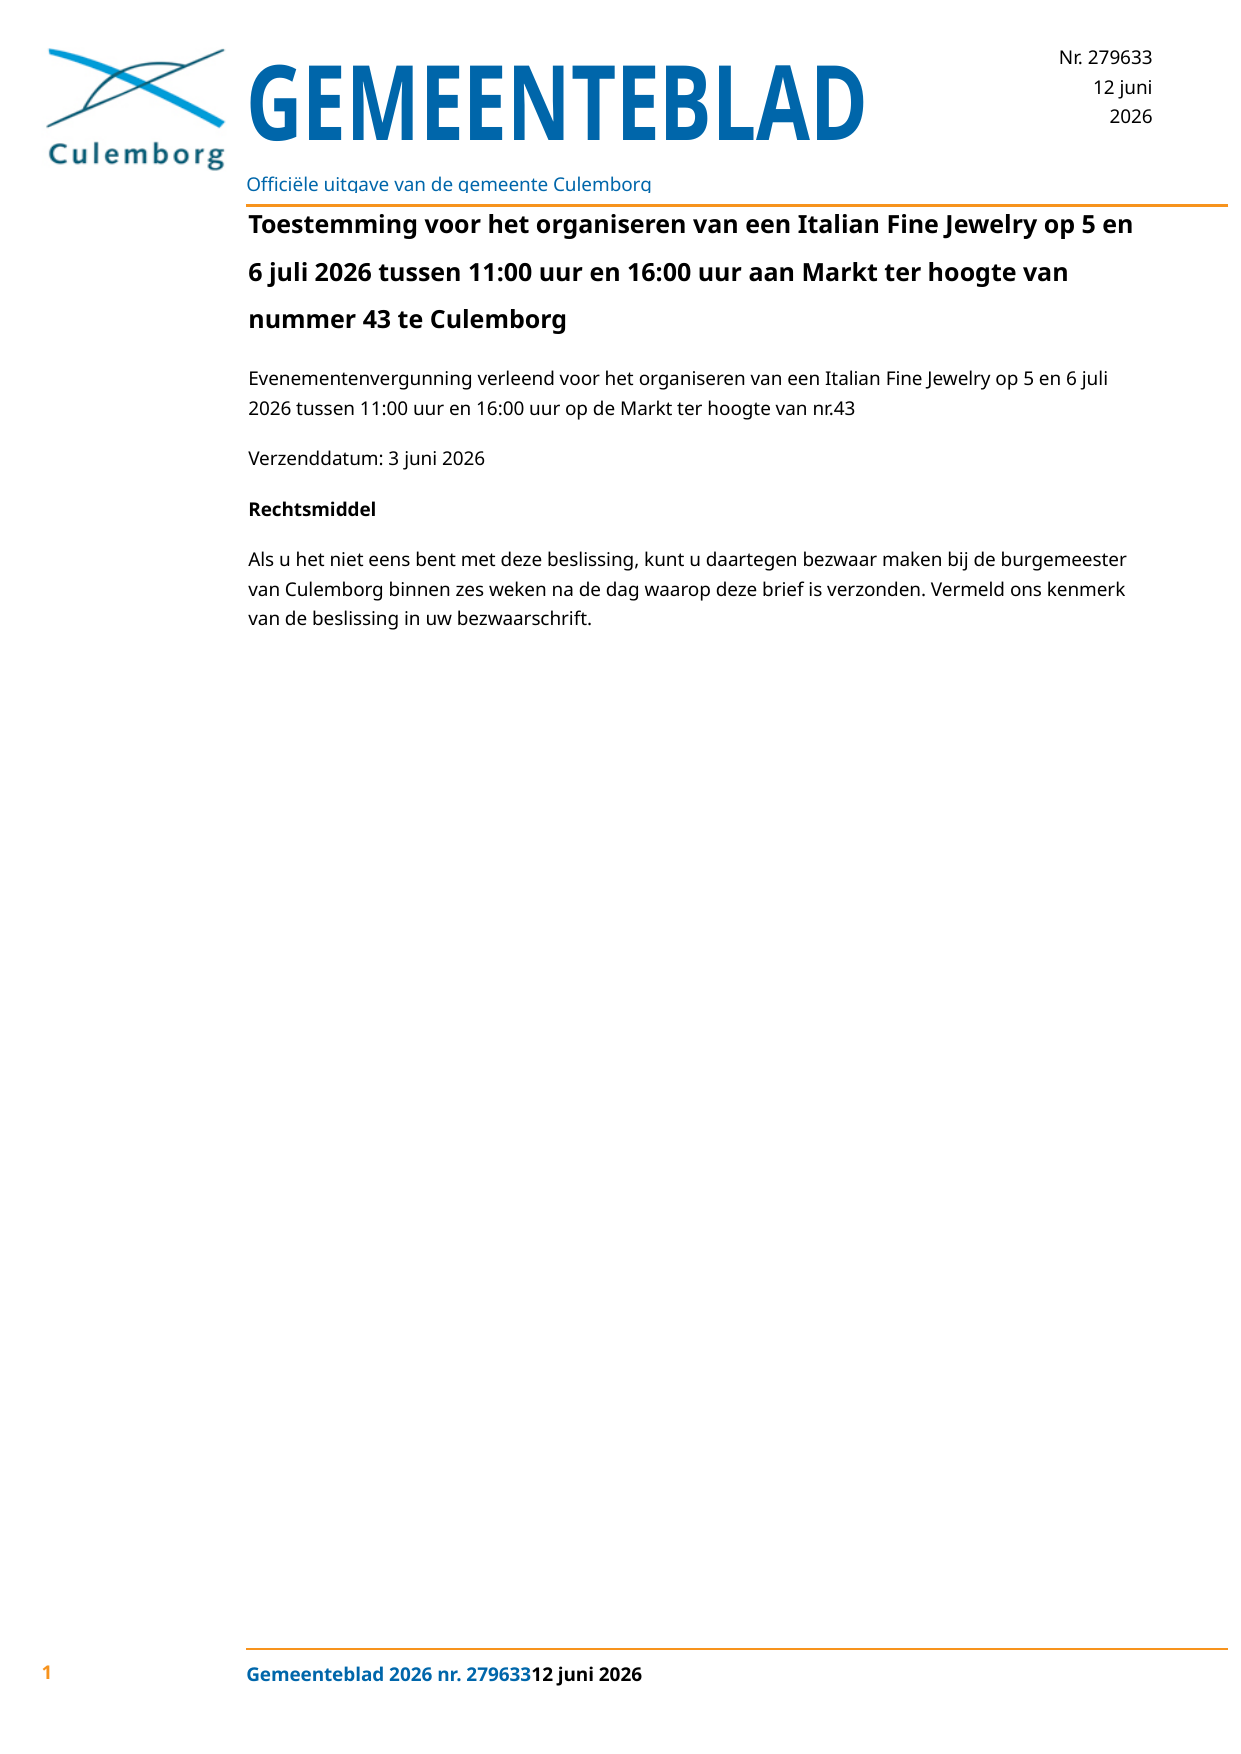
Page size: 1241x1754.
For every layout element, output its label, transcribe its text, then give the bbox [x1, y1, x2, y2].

text Als u het niet eens bent met deze beslissing, kunt u daartegen bezwaar maken bij de burgemeester van Culemborg binnen zes weken na de dag waarop deze brief is verzonden. Vermeld ons kenmerk van de beslissing in uw bezwaarschrift. [248, 546, 1152, 631]
text Toestemming voor het organiseren van een Italian Fine Jewelry op 5 en 6 juli 2026 tussen 11:00 uur en 16:00 uur aan Markt ter hoogte van nummer 43 te Culemborg [248, 207, 1152, 336]
text Verzenddatum: 3 juni 2026 [248, 446, 1152, 471]
text Evenementenvergunning verleend voor het organiseren van een Italian Fine Jewelry op 5 en 6 juli 2026 tussen 11:00 uur en 16:00 uur op de Markt ter hoogte van nr.43 [248, 366, 1152, 421]
text Rechtsmiddel [248, 496, 1152, 522]
picture [41, 47, 231, 172]
